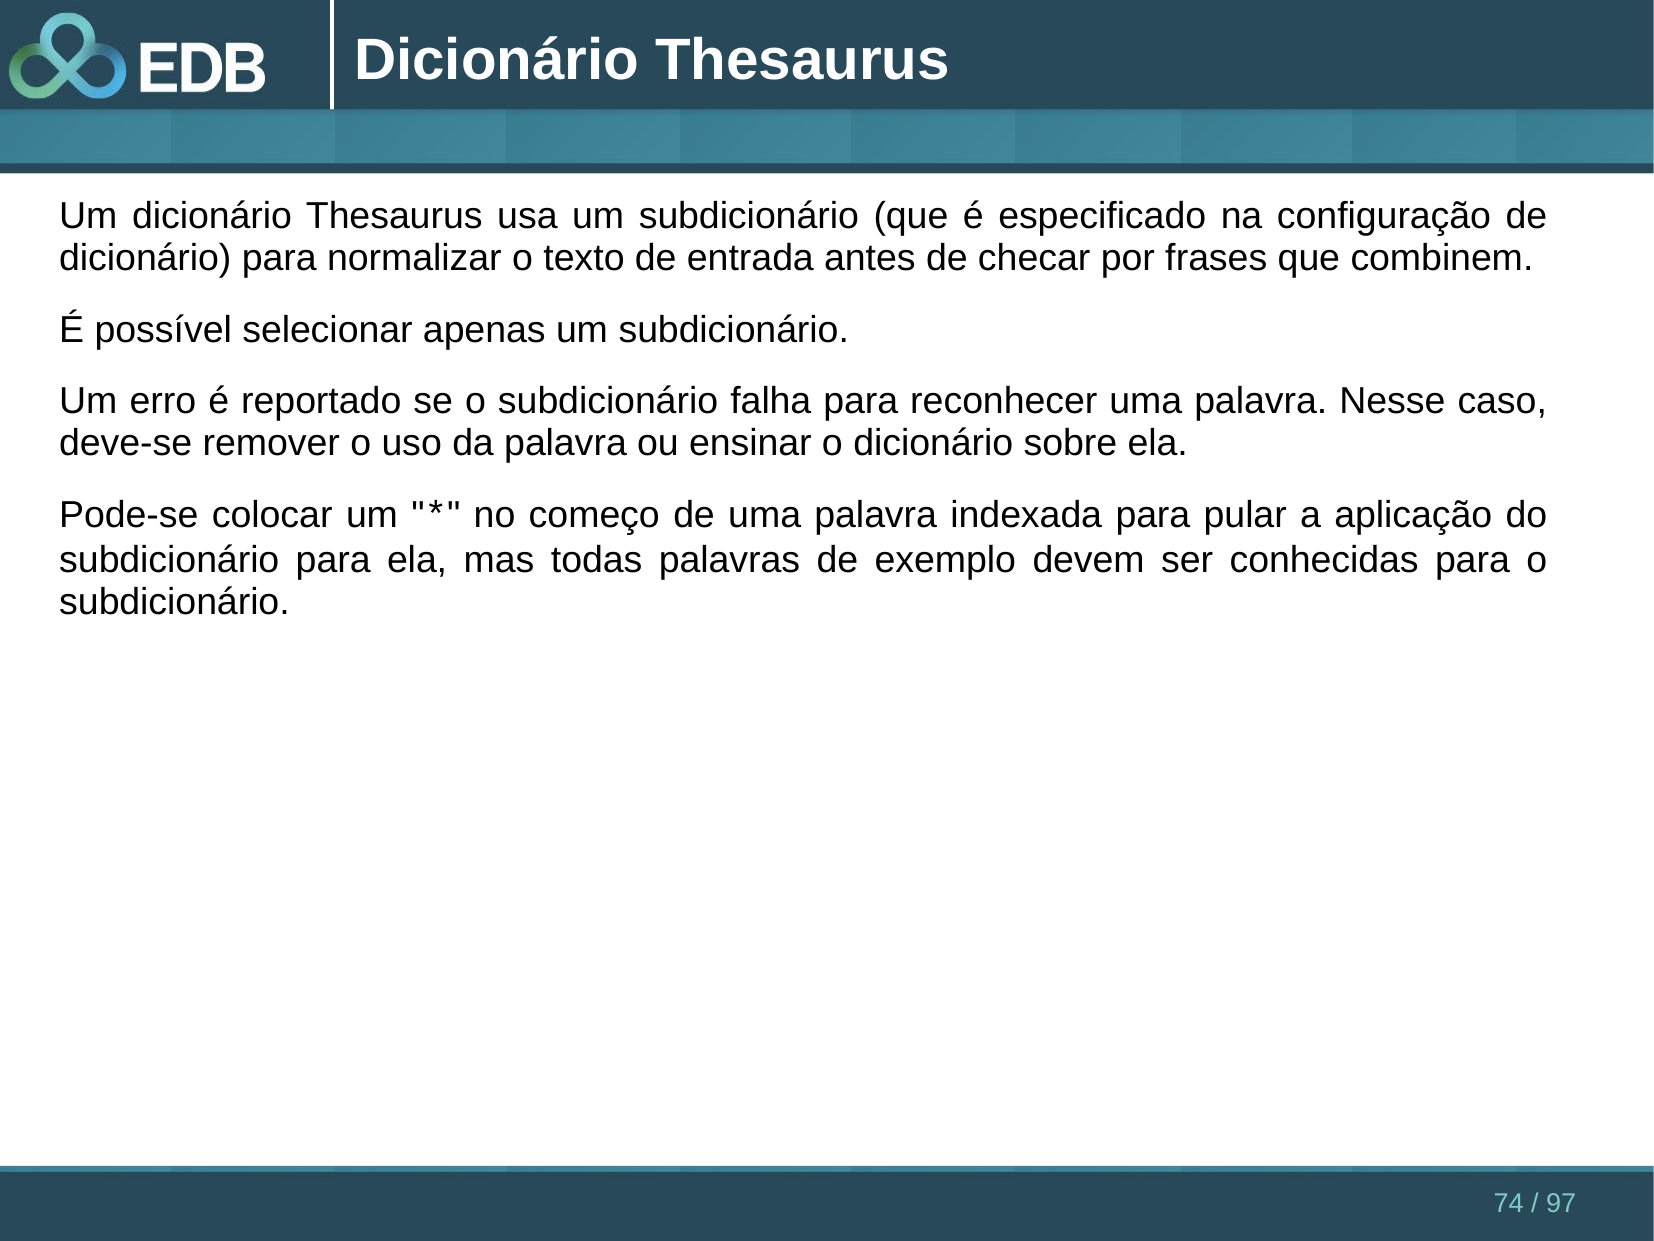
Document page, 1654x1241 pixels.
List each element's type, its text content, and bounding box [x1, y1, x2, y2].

list Um dicionário Thesaurus usa um subdicionário (que é especificado na configuração de dicionário) para normalizar o texto de entrada antes de checar por frases que combinem. É possível selecionar apenas um subdicionário. Um erro é reportado se o subdicionário falha para reconhecer uma palavra. Nesse caso, deve-se remover o uso da palavra ou ensinar o dicionário sobre ela. Pode-se colocar um "*" no começo de uma palavra indexada para pular a aplicação do subdicionário para ela, mas todas palavras de exemplo devem ser conhecidas para o subdicionário. [59, 194, 1548, 623]
title Dicionário Thesaurus [354, 0, 1625, 125]
picture [0, 0, 1654, 1241]
